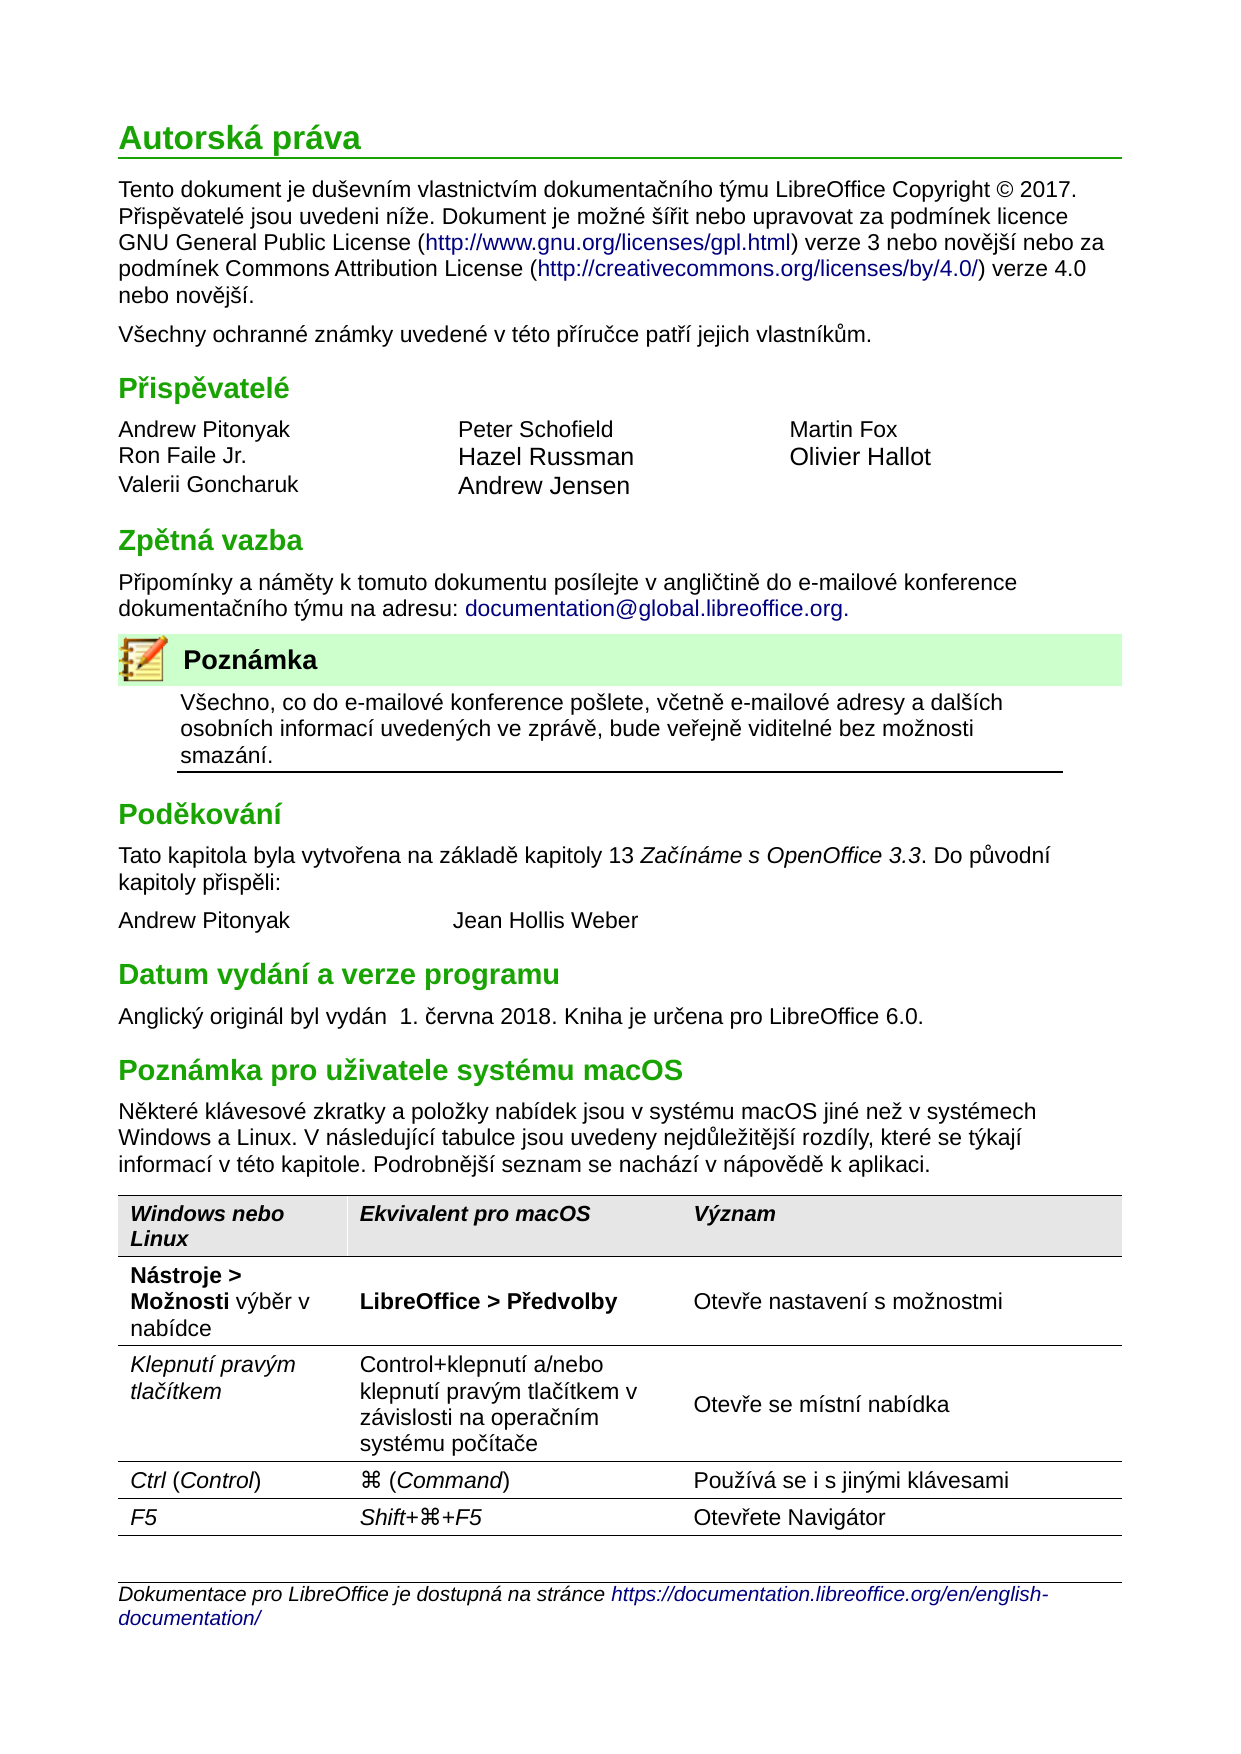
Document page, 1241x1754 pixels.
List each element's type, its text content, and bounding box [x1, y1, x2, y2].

subtitle Přispěvatelé [118, 371, 1122, 404]
table_cell [789, 471, 1122, 500]
text Všechny ochranné známky uvedené v této příručce patří jejich vlastníkům. [118, 321, 1122, 347]
table_cell Shift+⌘+F5 [348, 1499, 681, 1535]
table_cell Otevře se místní nabídka [681, 1346, 1122, 1461]
table_header Peter Schofield [458, 416, 789, 442]
table_cell Klepnutí pravým tlačítkem [118, 1346, 347, 1461]
table_cell LibreOffice > Předvolby [348, 1257, 681, 1345]
table_cell Ctrl (Control) [118, 1462, 347, 1498]
text Anglický originál byl vydán 1. června 2018. Kniha je určena pro LibreOffice 6.0. [118, 1003, 1122, 1029]
table_header [788, 908, 1122, 934]
table_cell Control+klepnutí a/nebo klepnutí pravým tlačítkem v závislosti na operačním systému počítače [348, 1346, 681, 1461]
table_cell Nástroje > Možnosti výběr v nabídce [118, 1257, 347, 1345]
picture [119, 634, 170, 685]
table_header Andrew Pitonyak [118, 908, 453, 934]
table_cell Otevře nastavení s možnostmi [681, 1257, 1122, 1345]
table_cell Ron Faile Jr. [118, 442, 458, 471]
text Připomínky a náměty k tomuto dokumentu posílejte v angličtině do e-mailové konference dokumentačního týmu na adresu: documentation@global.libreoffice.org. [118, 569, 1122, 621]
table_cell Otevřete Navigátor [681, 1499, 1122, 1535]
table_header Andrew Pitonyak [118, 416, 458, 442]
table_header Význam [681, 1196, 1122, 1256]
table_cell Olivier Hallot [789, 442, 1122, 471]
text Tato kapitola byla vytvořena na základě kapitoly 13 Začínáme s OpenOffice 3.3. Do původní kapitoly přispěli: [118, 842, 1122, 895]
table_cell ⌘ (Command) [348, 1462, 681, 1498]
subtitle Poznámka [118, 634, 1122, 686]
table_header Ekvivalent pro macOS [348, 1196, 681, 1256]
text Tento dokument je duševním vlastnictvím dokumentačního týmu LibreOffice Copyright © 2017. Přispěvatelé jsou uvedeni níže. Dokument je možné šířit nebo upravovat za podmínek licence GNU General Public License (http://www.gnu.org/licenses/gpl.html) verze 3 nebo novější nebo za podmínek Commons Attribution License (http://creativecommons.org/licenses/by/4.0/) verze 4.0 nebo novější. [118, 176, 1122, 308]
table_cell Valerii Goncharuk [118, 471, 458, 500]
text Některé klávesové zkratky a položky nabídek jsou v systému macOS jiné než v systémech Windows a Linux. V následující tabulce jsou uvedeny nejdůležitější rozdíly, které se týkají informací v této kapitole. Podrobnější seznam se nachází v nápovědě k aplikaci. [118, 1098, 1122, 1177]
table_cell Hazel Russman [458, 442, 789, 471]
subtitle Poznámka pro uživatele systému macOS [118, 1053, 1122, 1086]
table_cell Andrew Jensen [458, 471, 789, 500]
table_header Windows nebo Linux [118, 1196, 347, 1256]
subtitle Autorská práva [118, 118, 1122, 157]
subtitle Zpětná vazba [118, 523, 1122, 557]
subtitle Datum vydání a verze programu [118, 957, 1122, 991]
table_cell F5 [118, 1499, 347, 1535]
table_cell Používá se i s jinými klávesami [681, 1462, 1122, 1498]
subtitle Poděkování [118, 797, 1122, 830]
text Všechno, co do e-mailové konference pošlete, včetně e-mailové adresy a dalších osobních informací uvedených ve zprávě, bude veřejně viditelné bez možnosti smazání. [177, 686, 1063, 771]
table_header Martin Fox [789, 416, 1122, 442]
table_header Jean Hollis Weber [453, 908, 787, 934]
